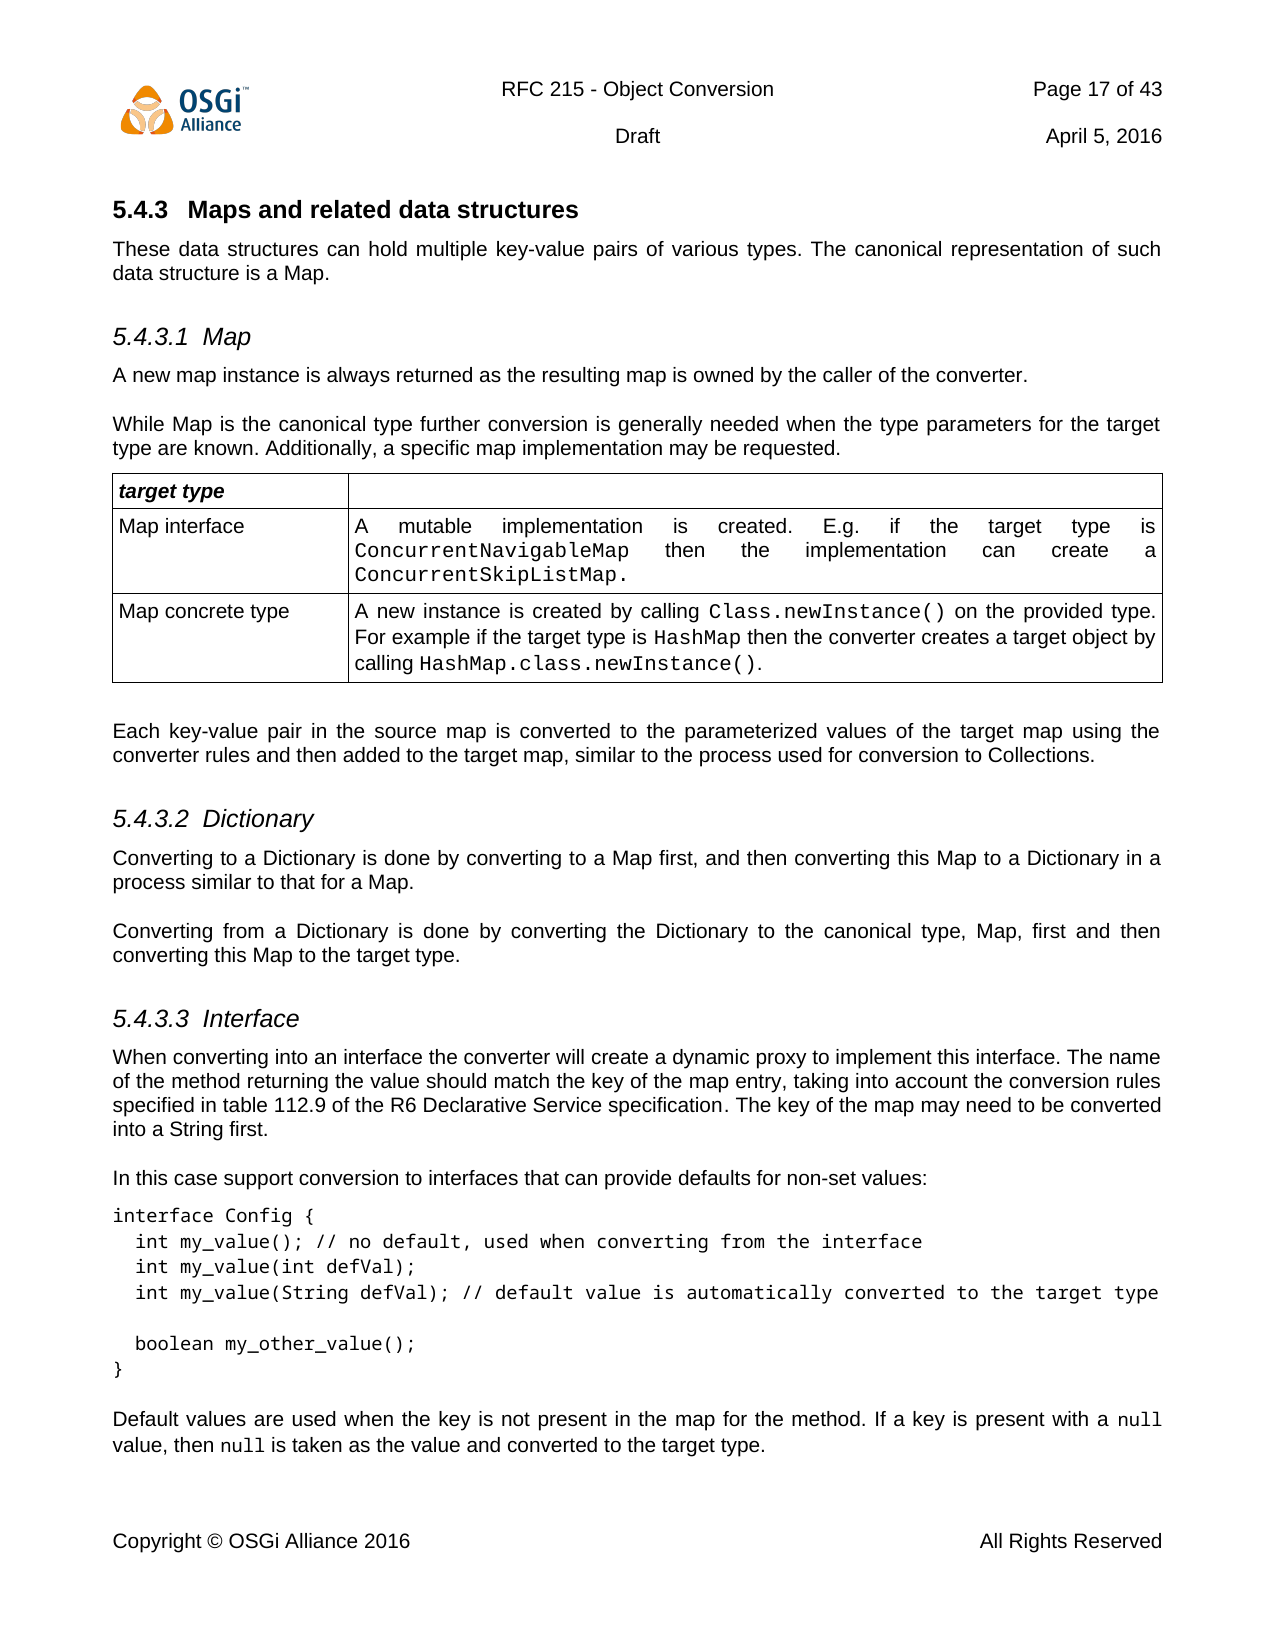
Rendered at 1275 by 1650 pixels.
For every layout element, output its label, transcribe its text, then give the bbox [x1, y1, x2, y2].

table_cell A new instance is created by calling Class.newInstance() on the provided type. For example if the target type is HashMap then the converter creates a target object by calling HashMap.class.newInstance(). [349, 594, 1162, 682]
table_cell A mutable implementation is created. E.g. if the target type is ConcurrentNavigableMap then the implementation can create a ConcurrentSkipListMap. [349, 509, 1162, 593]
text int my_value(String defVal); // default value is automatically converted to the target type [112, 1279, 1162, 1304]
table_cell Map interface [113, 509, 348, 593]
text int my_value(); // no default, used when converting from the interface [112, 1228, 1162, 1253]
text Each key-value pair in the source map is converted to the parameterized values of the target map using the converter rules and then added to the target map, similar to the process used for conversion to Collections. [112, 719, 1162, 767]
text When converting into an interface the converter will create a dynamic proxy to implement this interface. The name of the method returning the value should match the key of the map entry, taking into account the conversion rules specified in table 112.9 of the R6 Declarative Service specification. The key of the map may need to be converted into a String first. [112, 1045, 1162, 1141]
subtitle Maps and related data structures [112, 195, 1162, 224]
text } [112, 1356, 1162, 1381]
text Converting to a Dictionary is done by converting to a Map first, and then converting this Map to a Dictionary in a process similar to that for a Map. [112, 846, 1162, 893]
text interface Config { [112, 1202, 1162, 1228]
text These data structures can hold multiple key-value pairs of various types. The canonical representation of such data structure is a Map. [112, 237, 1162, 284]
table_header target type [113, 474, 348, 508]
text In this case support conversion to interfaces that can provide defaults for non-set values: [112, 1166, 1162, 1190]
table_cell Map concrete type [113, 594, 348, 682]
text A new map instance is always returned as the resulting map is owned by the caller of the converter. [112, 363, 1162, 387]
text Default values are used when the key is not present in the map for the method. If a key is present with a null value, then null is taken as the value and converted to the target type. [112, 1407, 1162, 1458]
text While Map is the canonical type further conversion is generally needed when the type parameters for the target type are known. Additionally, a specific map implementation may be requested. [112, 412, 1162, 460]
text boolean my_other_value(); [112, 1330, 1162, 1356]
text int my_value(int defVal); [112, 1253, 1162, 1279]
picture [113, 78, 257, 142]
text Converting from a Dictionary is done by converting the Dictionary to the canonical type, Map, first and then converting this Map to the target type. [112, 918, 1162, 966]
subtitle Dictionary [112, 804, 1162, 833]
table_header [349, 474, 1162, 508]
subtitle Map [112, 322, 1162, 351]
subtitle Interface [112, 1004, 1162, 1033]
